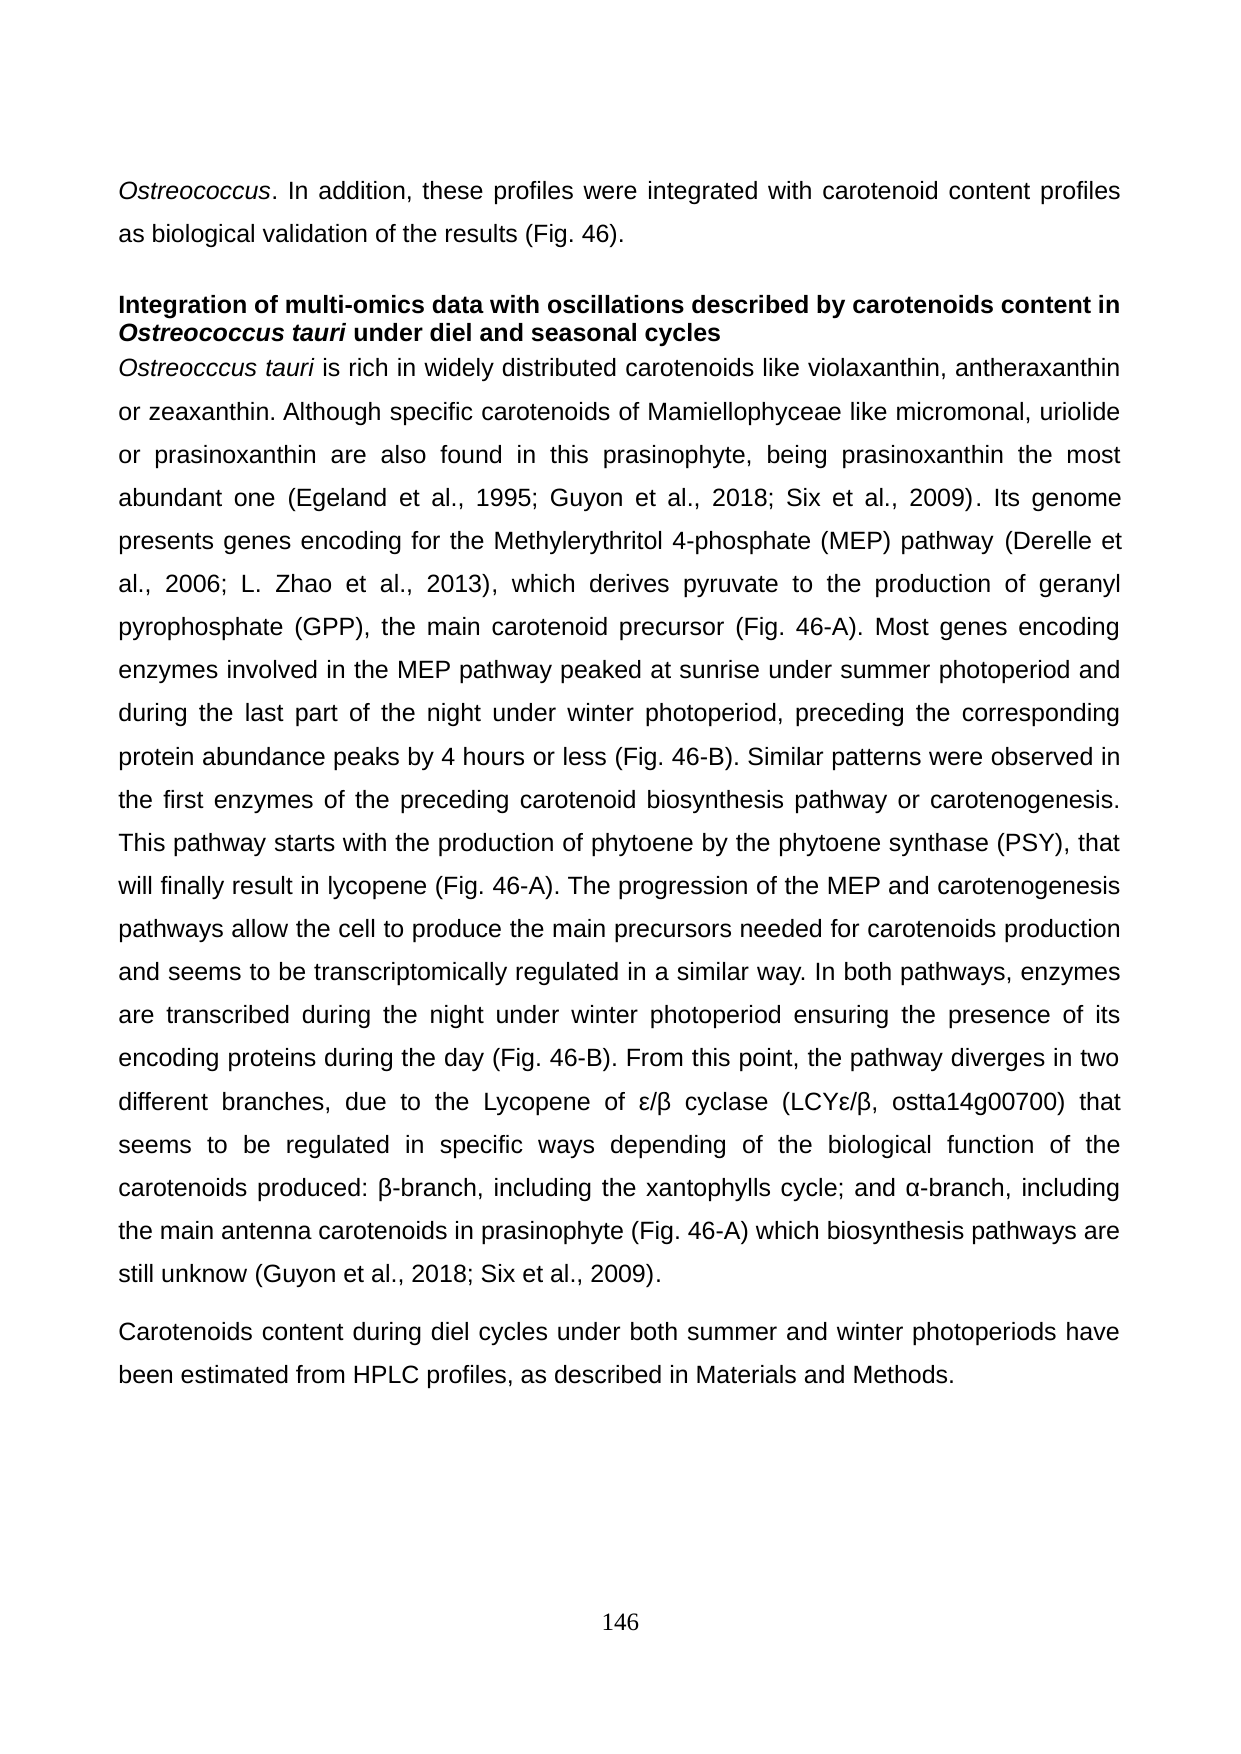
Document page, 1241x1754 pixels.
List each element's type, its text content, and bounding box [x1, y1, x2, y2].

text Carotenoids content during diel cycles under both summer and winter photoperiods have been estimated from HPLC profiles, as described in Materials and Methods. [118, 1317, 1122, 1389]
text Ostreococcus. In addition, these profiles were integrated with carotenoid content profiles as biological validation of the results (Fig. 46). [118, 176, 1122, 248]
text Ostreocccus tauri is rich in widely distributed carotenoids like violaxanthin, antheraxanthin or zeaxanthin. Although specific carotenoids of Mamiellophyceae like micromonal, uriolide or prasinoxanthin are also found in this prasinophyte, being prasinoxanthin the most abundant one (Egeland et al., 1995; Guyon et al., 2018; Six et al., 2009)⁠. Its genome presents genes encoding for the Methylerythritol 4-phosphate (MEP) pathway (Derelle et al., 2006; L. Zhao et al., 2013)⁠, which derives pyruvate to the production of geranyl pyrophosphate (GPP), the main carotenoid precursor (Fig. 46-A). Most genes encoding enzymes involved in the MEP pathway peaked at sunrise under summer photoperiod and during the last part of the night under winter photoperiod, preceding the corresponding protein abundance peaks by 4 hours or less (Fig. 46-B). Similar patterns were observed in the first enzymes of the preceding carotenoid biosynthesis pathway or carotenogenesis. This pathway starts with the production of phytoene by the phytoene synthase (PSY), that will finally result in lycopene (Fig. 46-A). The progression of the MEP and carotenogenesis pathways allow the cell to produce the main precursors needed for carotenoids production and seems to be transcriptomically regulated in a similar way. In both pathways, enzymes are transcribed during the night under winter photoperiod ensuring the presence of its encoding proteins during the day (Fig. 46-B). From this point, the pathway diverges in two different branches, due to the Lycopene of ε/β cyclase (LCYε/β, ostta14g00700) that seems to be regulated in specific ways depending of the biological function of the carotenoids produced: β-branch, including the xantophylls cycle; and α-branch, including the main antenna carotenoids in prasinophyte (Fig. 46-A) which biosynthesis pathways are still unknow (Guyon et al., 2018; Six et al., 2009)⁠. [118, 353, 1122, 1288]
subtitle Integration of multi-omics data with oscillations described by carotenoids content in Ostreococcus tauri under diel and seasonal cycles [118, 290, 1122, 347]
